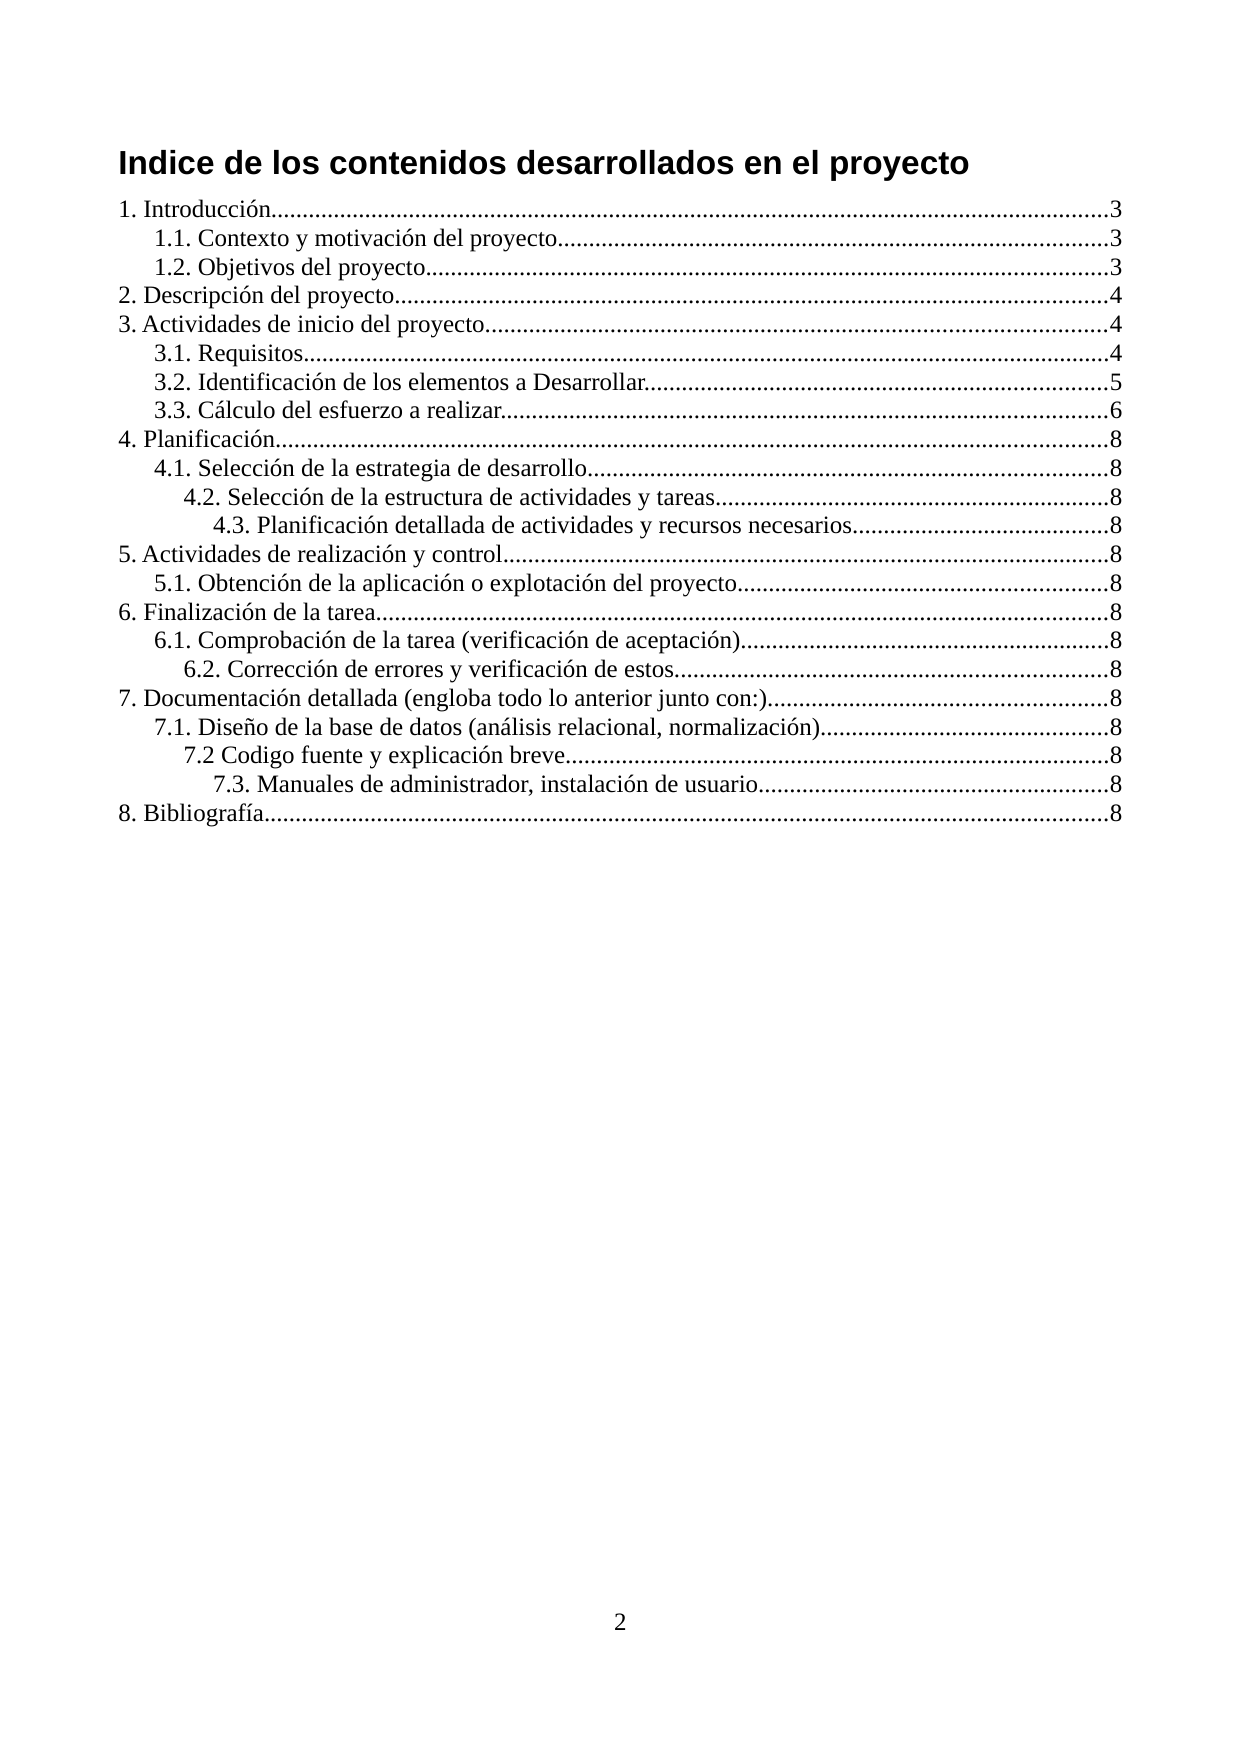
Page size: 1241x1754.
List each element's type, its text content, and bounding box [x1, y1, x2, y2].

text 3.2. Identificación de los elementos a Desarrollar. 5 [148, 367, 1122, 395]
text 3.3. Cálculo del esfuerzo a realizar. 6 [148, 395, 1122, 424]
text 4.3. Planificación detallada de actividades y recursos necesarios. 8 [207, 510, 1122, 539]
text 5.1. Obtención de la aplicación o explotación del proyecto. 8 [148, 568, 1122, 597]
text 6.2. Corrección de errores y verificación de estos. 8 [177, 654, 1122, 683]
text 7.3. Manuales de administrador, instalación de usuario. 8 [207, 769, 1122, 798]
text 1.2. Objetivos del proyecto. 3 [148, 252, 1122, 280]
text 7.2 Codigo fuente y explicación breve. 8 [177, 740, 1122, 769]
subtitle Indice de los contenidos desarrollados en el proyecto [118, 143, 1122, 182]
text 1.1. Contexto y motivación del proyecto 3 [148, 223, 1122, 252]
text 8. Bibliografía. 8 [118, 798, 1122, 827]
text 7. Documentación detallada (engloba todo lo anterior junto con:). 8 [118, 683, 1122, 712]
text 3. Actividades de inicio del proyecto. 4 [118, 309, 1122, 338]
text 4.2. Selección de la estructura de actividades y tareas. 8 [177, 482, 1122, 510]
text 7.1. Diseño de la base de datos (análisis relacional, normalización). 8 [148, 712, 1122, 740]
text 4.1. Selección de la estrategia de desarrollo. 8 [148, 453, 1122, 482]
text 4. Planificación. 8 [118, 424, 1122, 453]
text 6. Finalización de la tarea. 8 [118, 597, 1122, 625]
text 1. Introducción 3 [118, 194, 1122, 223]
text 6.1. Comprobación de la tarea (verificación de aceptación). 8 [148, 625, 1122, 654]
text 5. Actividades de realización y control. 8 [118, 539, 1122, 568]
text 2. Descripción del proyecto. 4 [118, 280, 1122, 309]
text 3.1. Requisitos. 4 [148, 338, 1122, 367]
